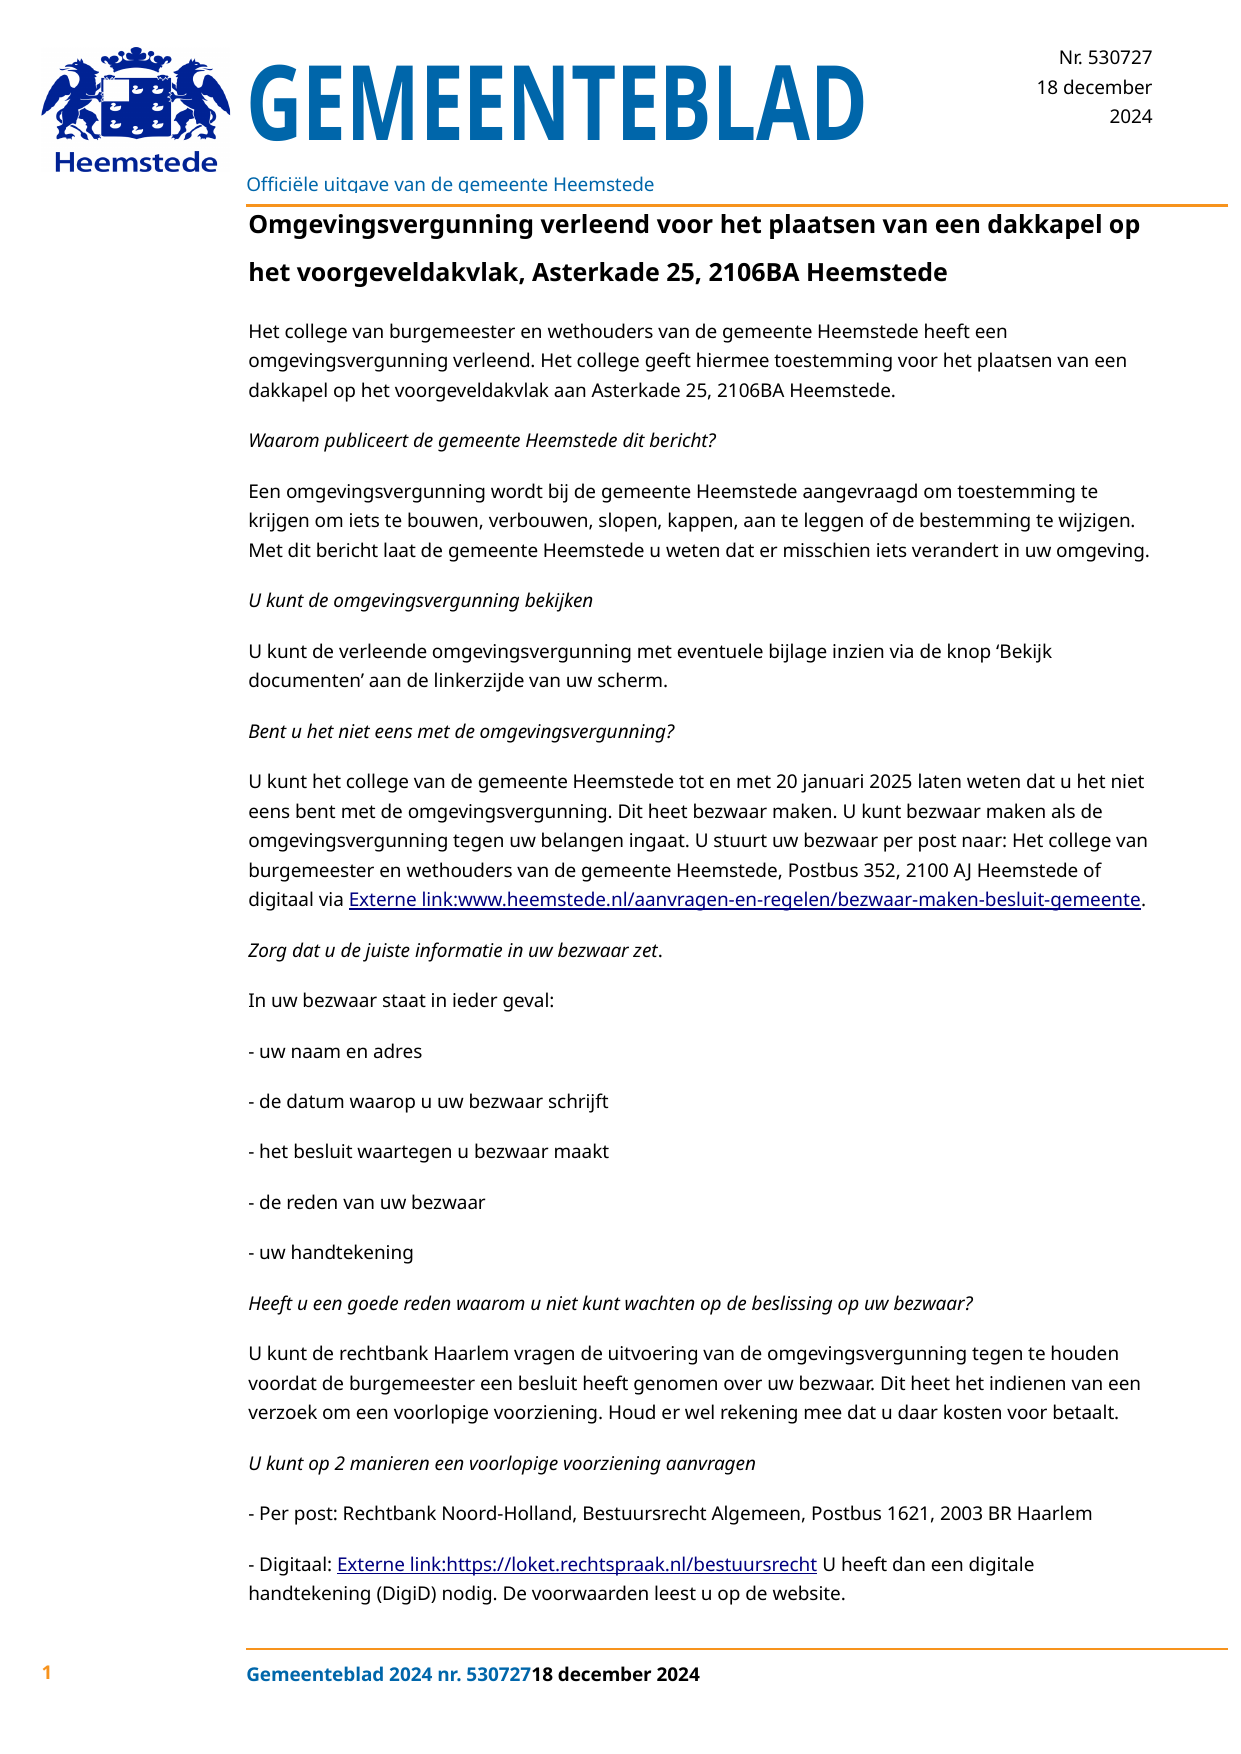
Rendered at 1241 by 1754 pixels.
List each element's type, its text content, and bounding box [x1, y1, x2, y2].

text Het college van burgemeester en wethouders van de gemeente Heemstede heeft een omgevingsvergunning verleend. Het college geeft hiermee toestemming voor het plaatsen van een dakkapel op het voorgeveldakvlak aan Asterkade 25, 2106BA Heemstede. [248, 318, 1152, 403]
text Omgevingsvergunning verleend voor het plaatsen van een dakkapel op het voorgeveldakvlak, Asterkade 25, 2106BA Heemstede [248, 207, 1152, 288]
text In uw bezwaar staat in ieder geval: [248, 987, 1152, 1013]
text Waarom publiceert de gemeente Heemstede dit bericht? [248, 427, 1152, 453]
text Een omgevingsvergunning wordt bij de gemeente Heemstede aangevraagd om toestemming te krijgen om iets te bouwen, verbouwen, slopen, kappen, aan te leggen of de bestemming te wijzigen. Met dit bericht laat de gemeente Heemstede u weten dat er misschien iets verandert in uw omgeving. [248, 478, 1152, 563]
text - de datum waarop u uw bezwaar schrijft [248, 1088, 1152, 1114]
text Bent u het niet eens met de omgevingsvergunning? [248, 718, 1152, 744]
text U kunt op 2 manieren een voorlopige voorziening aanvragen [248, 1450, 1152, 1476]
text U kunt de omgevingsvergunning bekijken [248, 587, 1152, 613]
picture [41, 47, 231, 172]
text U kunt de verleende omgevingsvergunning met eventuele bijlage inzien via de knop ‘Bekijk documenten’ aan de linkerzijde van uw scherm. [248, 638, 1152, 693]
text - uw naam en adres [248, 1038, 1152, 1064]
text - de reden van uw bezwaar [248, 1189, 1152, 1215]
text - Digitaal: Externe link:https://loket.rechtspraak.nl/bestuursrecht U heeft dan een digitale handtekening (DigiD) nodig. De voorwaarden leest u op de website. [248, 1551, 1152, 1606]
text U kunt het college van de gemeente Heemstede tot en met 20 januari 2025 laten weten dat u het niet eens bent met de omgevingsvergunning. Dit heet bezwaar maken. U kunt bezwaar maken als de omgevingsvergunning tegen uw belangen ingaat. U stuurt uw bezwaar per post naar: Het college van burgemeester en wethouders van de gemeente Heemstede, Postbus 352, 2100 AJ Heemstede of digitaal via Externe link:www.heemstede.nl/aanvragen-en-regelen/bezwaar-maken-besluit-gemeente. [248, 768, 1152, 912]
text - uw handtekening [248, 1239, 1152, 1265]
text Heeft u een goede reden waarom u niet kunt wachten op de beslissing op uw bezwaar? [248, 1290, 1152, 1316]
text - het besluit waartegen u bezwaar maakt [248, 1139, 1152, 1164]
text Zorg dat u de juiste informatie in uw bezwaar zet. [248, 937, 1152, 963]
text - Per post: Rechtbank Noord-Holland, Bestuursrecht Algemeen, Postbus 1621, 2003 BR Haarlem [248, 1500, 1152, 1526]
text U kunt de rechtbank Haarlem vragen de uitvoering van de omgevingsvergunning tegen te houden voordat de burgemeester een besluit heeft genomen over uw bezwaar. Dit heet het indienen van een verzoek om een voorlopige voorziening. Houd er wel rekening mee dat u daar kosten voor betaalt. [248, 1340, 1152, 1425]
